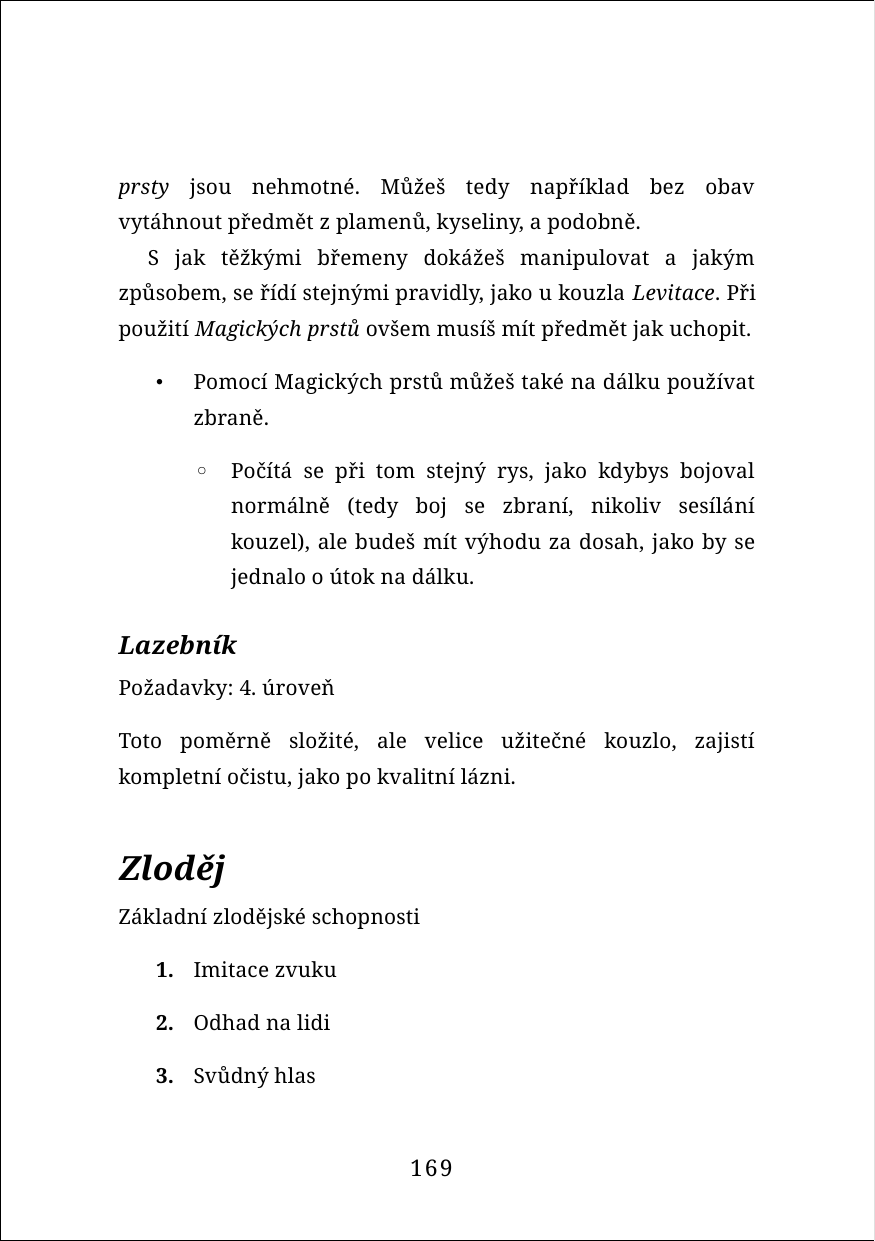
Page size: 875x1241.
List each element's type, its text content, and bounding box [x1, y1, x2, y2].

list Odhad na lidi [156, 1008, 756, 1037]
list Svůdný hlas [156, 1062, 756, 1090]
list Počítá se při tom stejný rys, jako kdybys bojoval normálně (tedy boj se zbraní, nikoliv sesílání kouzel), ale budeš mít výhodu za dosah, jako by se jednalo o útok na dálku. [193, 456, 756, 591]
text Požadavky: 4. úroveň [118, 673, 756, 702]
subtitle Zloděj [118, 845, 756, 890]
list Pomocí Magických prstů můžeš také na dálku používat zbraně. [156, 367, 756, 431]
text prsty jsou nehmotné. Můžeš tedy například bez obav vytáhnout předmět z plamenů, kyseliny, a podobně. S jak těžkými břemeny dokážeš manipulovat a jakým způsobem, se řídí stejnými pravidly, jako u kouzla Levitace. Při použití Magických prstů ovšem musíš mít předmět jak uchopit. [118, 172, 756, 342]
list Imitace zvuku [156, 955, 756, 984]
text Toto poměrně složité, ale velice užitečné kouzlo, zajistí kompletní očistu, jako po kvalitní lázni. [118, 726, 756, 790]
text Základní zlodějské schopnosti [118, 902, 756, 930]
subtitle Lazebník [118, 627, 756, 661]
